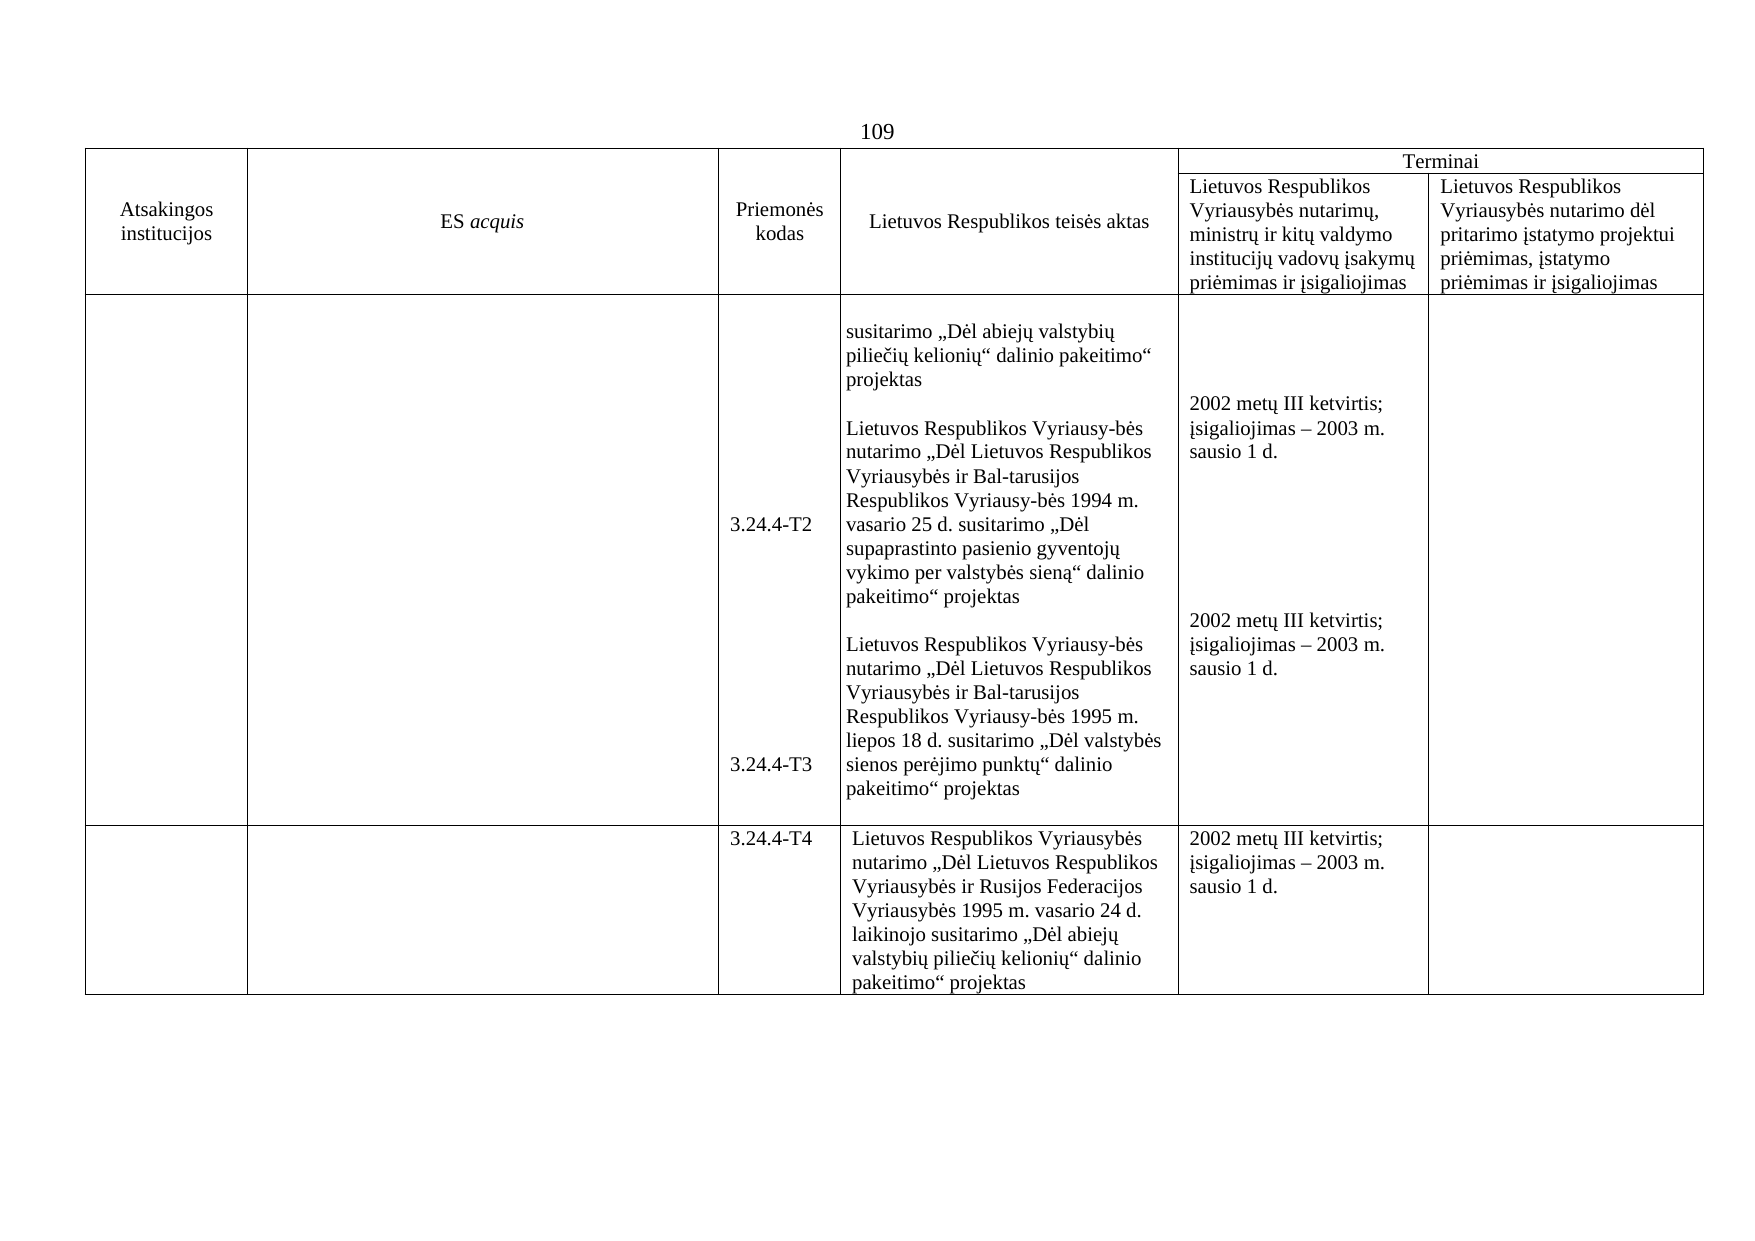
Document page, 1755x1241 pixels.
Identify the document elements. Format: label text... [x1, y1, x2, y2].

table_cell [1429, 295, 1703, 824]
table_cell 3.24.4-T2 3.24.4-T3 [719, 295, 840, 824]
table_cell [1429, 826, 1703, 994]
table_header Terminai [1179, 149, 1703, 173]
table_header ES acquis [248, 149, 718, 294]
table_cell [248, 826, 718, 994]
table_cell 2002 metų III ketvirtis; įsigaliojimas – 2003 m. sausio 1 d. [1179, 826, 1428, 994]
table_header Lietuvos Respublikos teisės aktas [841, 149, 1178, 294]
table_cell [86, 826, 247, 994]
table_cell Lietuvos Respublikos Vyriausybės nutarimo dėl pritarimo įstatymo projektui priėmimas, įstatymo priėmimas ir įsigaliojimas [1429, 174, 1703, 294]
table_cell [86, 295, 247, 824]
table_cell susitarimo „Dėl abiejų valstybių piliečių kelionių“ dalinio pakeitimo“ projektas Lietuvos Respublikos Vyriausy-bės nutarimo „Dėl Lietuvos Respublikos Vyriausybės ir Bal-tarusijos Respublikos Vyriausy-bės 1994 m. vasario 25 d. susitarimo „Dėl supaprastinto pasienio gyventojų vykimo per valstybės sieną“ dalinio pakeitimo“ projektas Lietuvos Respublikos Vyriausy-bės nutarimo „Dėl Lietuvos Respublikos Vyriausybės ir Bal-tarusijos Respublikos Vyriausy-bės 1995 m. liepos 18 d. susitarimo „Dėl valstybės sienos perėjimo punktų“ dalinio pakeitimo“ projektas [841, 295, 1178, 824]
table_header Atsakingos institucijos [86, 149, 247, 294]
table_cell [248, 295, 718, 824]
table_cell Lietuvos Respublikos Vyriausybės nutarimo „Dėl Lietuvos Respublikos Vyriausybės ir Rusijos Federacijos Vyriausybės 1995 m. vasario 24 d. laikinojo susitarimo „Dėl abiejų valstybių piliečių kelionių“ dalinio pakeitimo“ projektas [841, 826, 1178, 994]
table_cell 2002 metų III ketvirtis; įsigaliojimas – 2003 m. sausio 1 d. 2002 metų III ketvirtis; įsigaliojimas – 2003 m. sausio 1 d. [1179, 295, 1428, 824]
table_header Priemonės kodas [719, 149, 840, 294]
table_cell Lietuvos Respublikos Vyriausybės nutarimų, ministrų ir kitų valdymo institucijų vadovų įsakymų priėmimas ir įsigaliojimas [1179, 174, 1428, 294]
table_cell 3.24.4-T4 [719, 826, 840, 994]
